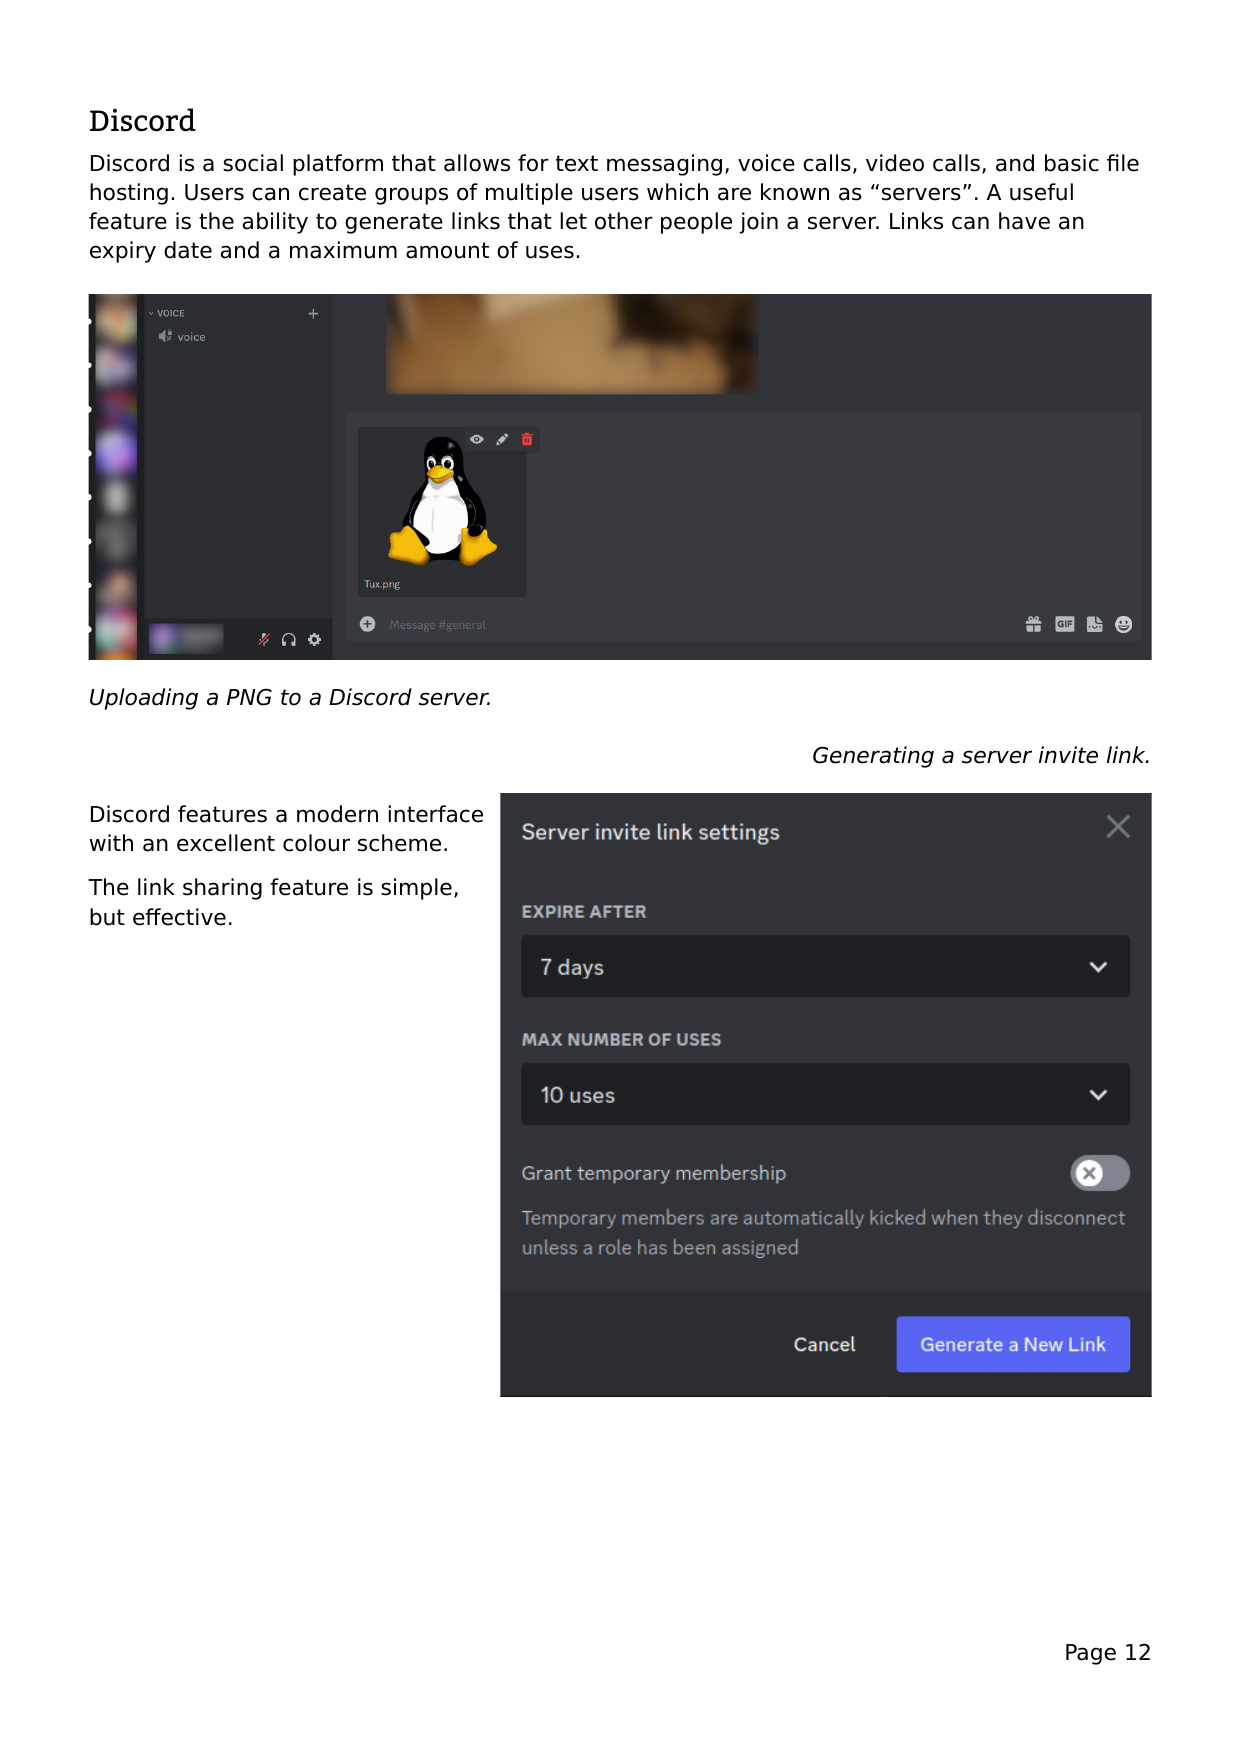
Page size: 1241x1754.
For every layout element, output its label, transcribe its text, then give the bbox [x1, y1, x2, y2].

picture [500, 793, 1152, 1397]
text The link sharing feature is simple, but effective. [88, 875, 500, 930]
text Discord is a social platform that allows for text messaging, voice calls, video calls, and basic file hosting. Users can create groups of multiple users which are known as “servers”. A useful feature is the ability to generate links that let other people join a server. Links can have an expiry date and a maximum amount of uses. [88, 151, 1152, 264]
text Generating a server invite link. [500, 743, 1152, 793]
text Discord features a modern interface with an excellent colour scheme. [88, 802, 500, 857]
picture [88, 294, 1152, 660]
subtitle Discord [88, 103, 1152, 138]
text Uploading a PNG to a Discord server. [88, 660, 1152, 711]
